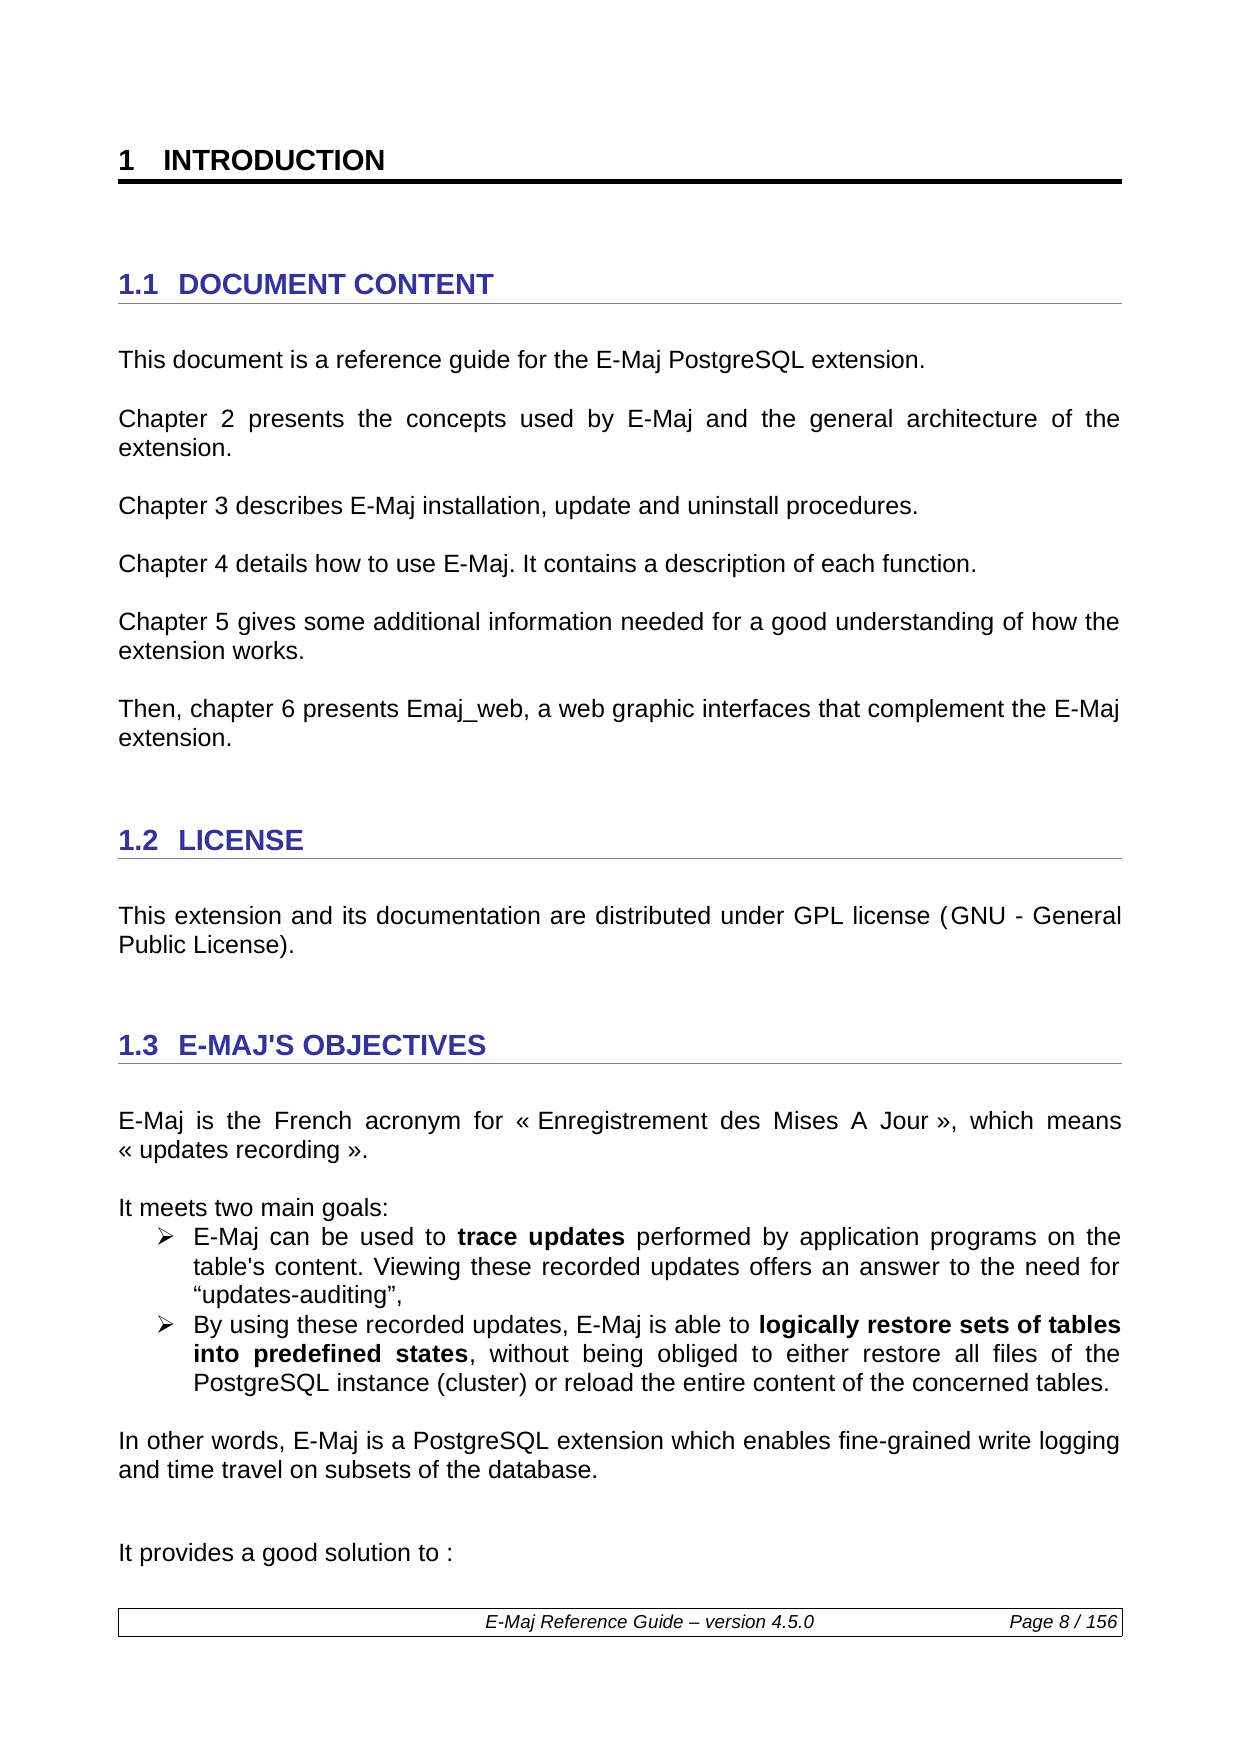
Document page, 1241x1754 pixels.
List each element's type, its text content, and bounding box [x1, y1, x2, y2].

text It provides a good solution to : [118, 1538, 1122, 1567]
text Chapter 4 details how to use E-Maj. It contains a description of each function. [118, 549, 1122, 578]
text This document is a reference guide for the E-Maj PostgreSQL extension. [118, 345, 1122, 374]
text Chapter 2 presents the concepts used by E-Maj and the general architecture of the extension. [118, 403, 1122, 462]
subtitle E-Maj's objectives [118, 1028, 1122, 1063]
text It meets two main goals: [118, 1193, 1122, 1222]
subtitle License [118, 823, 1122, 858]
text Then, chapter 6 presents Emaj_web, a web graphic interfaces that complement the E-Maj extension. [118, 694, 1122, 752]
list By using these recorded updates, E-Maj is able to logically restore sets of tables into predefined states, without being obliged to either restore all files of the PostgreSQL instance (cluster) or reload the entire content of the concerned tables. [156, 1309, 1122, 1397]
text E-Maj is the French acronym for « Enregistrement des Mises A Jour », which means « updates recording ». [118, 1106, 1122, 1164]
list E-Maj can be used to trace updates performed by application programs on the table's content. Viewing these recorded updates offers an answer to the need for “updates-auditing”, [156, 1222, 1122, 1309]
subtitle Introduction [118, 143, 1122, 179]
subtitle Document content [118, 267, 1122, 303]
text This extension and its documentation are distributed under GPL license (GNU - General Public License). [118, 901, 1122, 959]
text Chapter 3 describes E-Maj installation, update and uninstall procedures. [118, 491, 1122, 520]
text In other words, E-Maj is a PostgreSQL extension which enables fine-grained write logging and time travel on subsets of the database. [118, 1426, 1122, 1484]
text Chapter 5 gives some additional information needed for a good understanding of how the extension works. [118, 607, 1122, 665]
